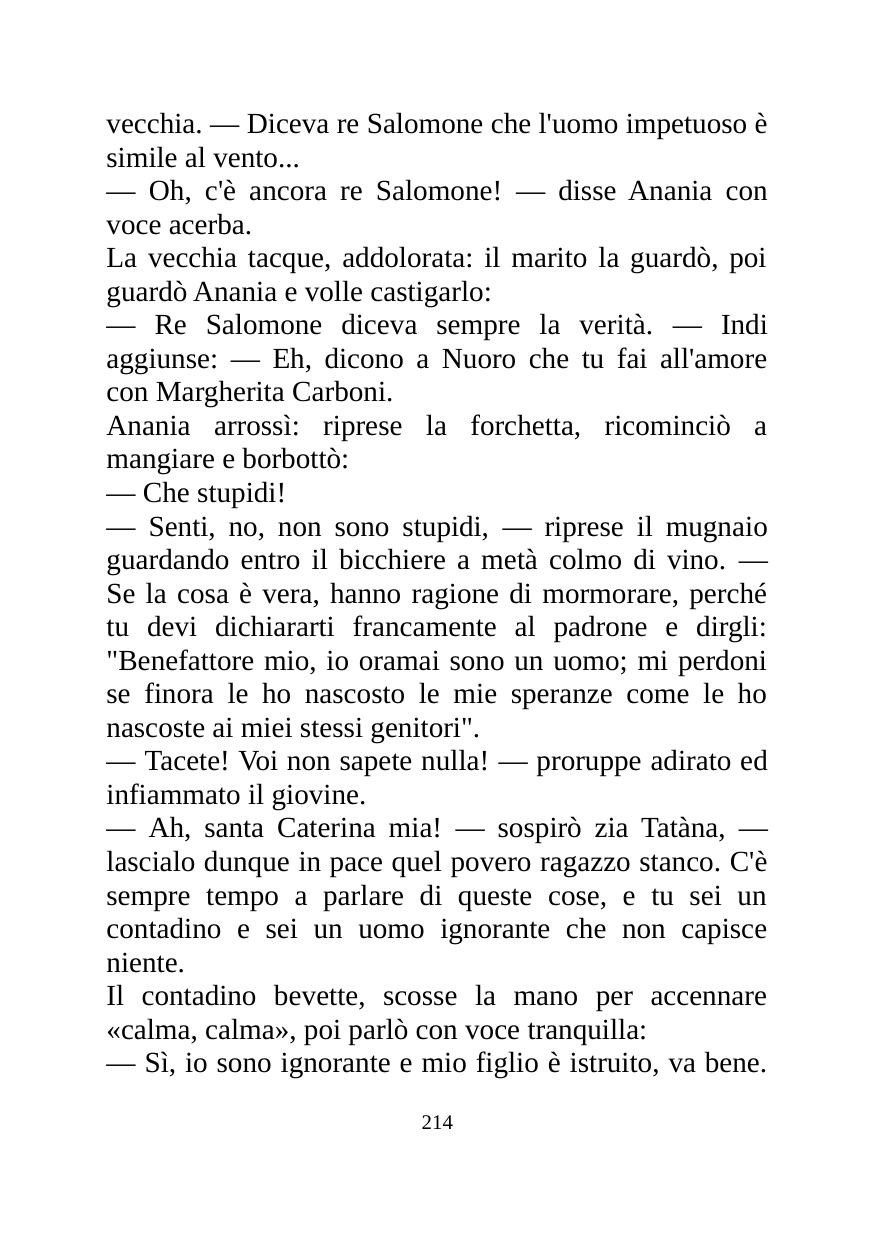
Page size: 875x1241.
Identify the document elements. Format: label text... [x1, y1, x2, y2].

text — Senti, no, non sono stupidi, — riprese il mugnaio guardando entro il bicchiere a metà colmo di vino. — Se la cosa è vera, hanno ragione di mormorare, perché tu devi dichiararti francamente al padrone e dirgli: "Benefattore mio, io oramai sono un uomo; mi perdoni se finora le ho nascosto le mie speranze come le ho nascoste ai miei stessi genitori". [106, 509, 768, 743]
text — Oh, c'è ancora re Salomone! — disse Anania con voce acerba. [106, 173, 768, 240]
text Il contadino bevette, scosse la mano per accennare «calma, calma», poi parlò con voce tranquilla: [106, 978, 768, 1045]
text — Ah, santa Caterina mia! — sospirò zia Tatàna, — lascialo dunque in pace quel povero ragazzo stanco. C'è sempre tempo a parlare di queste cose, e tu sei un contadino e sei un uomo ignorante che non capisce niente. [106, 811, 768, 978]
text — Sì, io sono ignorante e mio figlio è istruito, va bene. [106, 1045, 768, 1079]
text — Che stupidi! [106, 475, 768, 509]
text vecchia. — Diceva re Salomone che l'uomo impetuoso è simile al vento... [106, 106, 768, 173]
text La vecchia tacque, addolorata: il marito la guardò, poi guardò Anania e volle castigarlo: [106, 240, 768, 307]
text — Tacete! Voi non sapete nulla! — proruppe adirato ed infiammato il giovine. [106, 743, 768, 811]
text Anania arrossì: riprese la forchetta, ricominciò a mangiare e borbottò: [106, 408, 768, 475]
text — Re Salomone diceva sempre la verità. — Indi aggiunse: — Eh, dicono a Nuoro che tu fai all'amore con Margherita Carboni. [106, 307, 768, 408]
